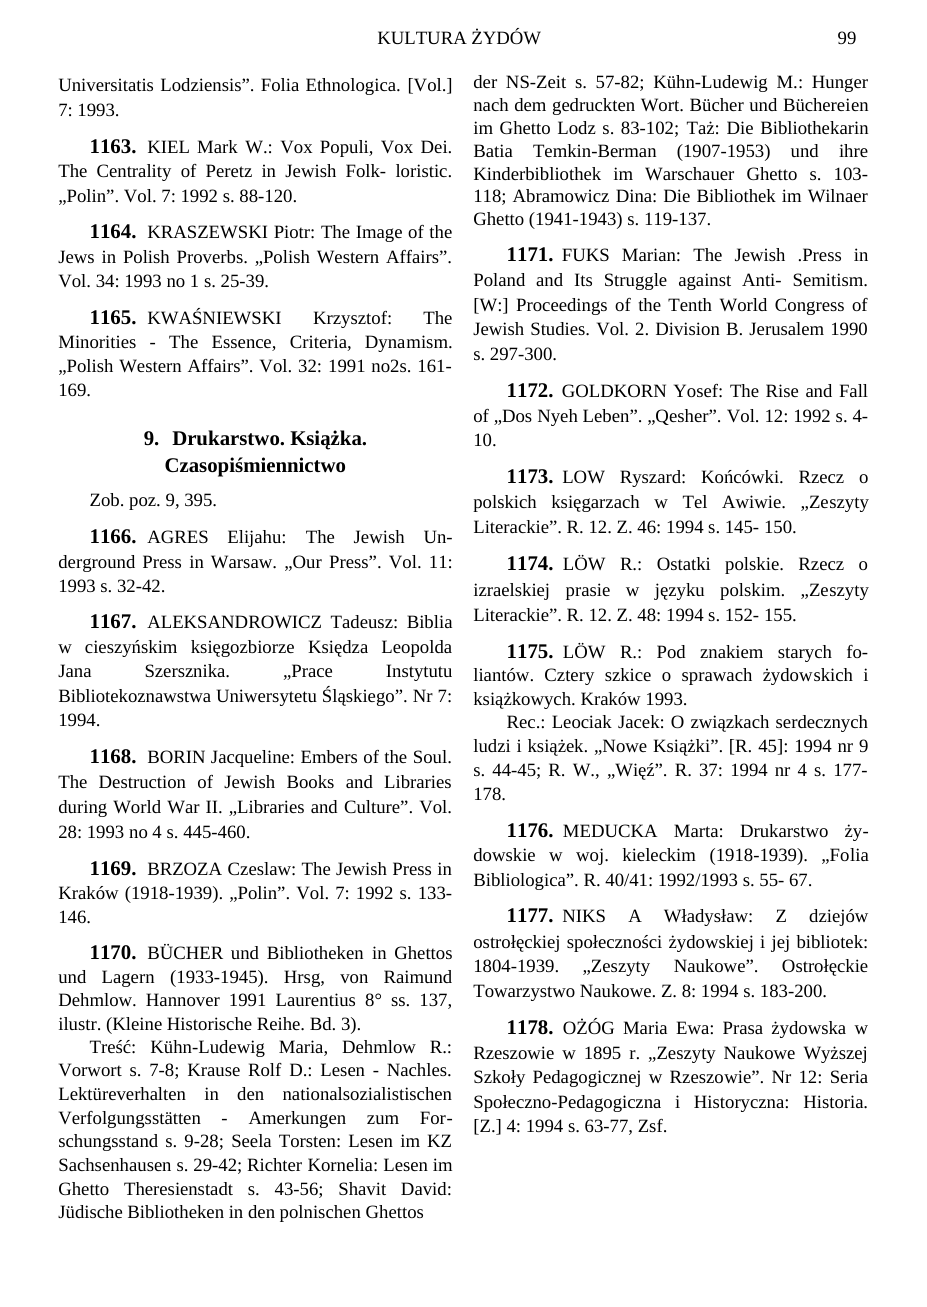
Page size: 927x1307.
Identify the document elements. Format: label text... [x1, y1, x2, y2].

subtitle 9. Drukarstwo. Książka. Czasopiśmiennictwo [58, 426, 452, 477]
text KULTURA ŻYDÓW [377, 27, 545, 48]
list BÜCHER und Bibliotheken in Ghettos und Lagern (1933-1945). Hrsg, von Raimund Dehmlow. Hannover 1991 Lauren­tius 8° ss. 137, ilustr. (Kleine Historische Reihe. Bd. 3). [58, 940, 452, 1034]
text Treść: Kühn-Ludewig Maria, Dehmlow R.: Vorwort s. 7-8; Krause Rolf D.: Lesen - Nachles. Lektüreverhalten in den nationalsozialistischen Verfolgungsstätten - Amerkungen zum For­schungsstand s. 9-28; Seela Torsten: Lesen im KZ Sachsenhausen s. 29-42; Richter Kornelia: Lesen im Ghetto Theresienstadt s. 43-56; Shavit David: Jüdische Bibliotheken in den polnischen Ghettos [58, 1036, 452, 1223]
text der NS-Zeit s. 57-82; Kühn-Ludewig M.: Hunger nach dem gedruckten Wort. Bücher und Bücherei­en im Ghetto Lodz s. 83-102; Taż: Die Bibliothe­karin Batia Temkin-Berman (1907-1953) und ihre Kinderbibliothek im Warschauer Ghetto s. 103- 118; Abramowicz Dina: Die Bibliothek im Wilnaer Ghetto (1941-1943) s. 119-137. [473, 71, 868, 230]
list LÖW R.: Pod znakiem starych fo- liantów. Cztery szkice o sprawach żydow­skich i książkowych. Kraków 1993. [473, 639, 868, 709]
list OŻÓG Maria Ewa: Prasa żydowska w Rzeszowie w 1895 r. „Zeszyty Naukowe Wyższej Szkoły Pedagogicznej w Rzeszo­wie”. Nr 12: Seria Społeczno-Pedagogiczna i Historyczna: Historia. [Z.] 4: 1994 s. 63-77, Zsf. [473, 1015, 868, 1136]
text Zob. poz. 9, 395. [58, 489, 452, 511]
list NIKS A Władysław: Z dziejów ostrołęckiej społeczności żydowskiej i jej bibliotek: 1804-1939. „Zeszyty Naukowe”. Ostrołęckie Towarzystwo Naukowe. Z. 8: 1994 s. 183-200. [473, 903, 868, 1002]
list BORIN Jacqueline: Embers of the Soul. The Destruction of Jewish Books and Libraries during World War II. „Libraries and Culture”. Vol. 28: 1993 no 4 s. 445-460. [58, 744, 452, 842]
list KRASZEWSKI Piotr: The Image of the Jews in Polish Proverbs. „Polish Western Affairs”. Vol. 34: 1993 no 1 s. 25-39. [58, 219, 452, 292]
text Universitatis Lodziensis”. Folia Ethnologica. [Vol.] 7: 1993. [58, 74, 452, 120]
list LOW Ryszard: Końcówki. Rzecz o polskich księgarzach w Tel Awiwie. „Ze­szyty Literackie”. R. 12. Z. 46: 1994 s. 145- 150. [473, 464, 868, 538]
list KIEL Mark W.: Vox Populi, Vox Dei. The Centrality of Peretz in Jewish Folk- loristic. „Polin”. Vol. 7: 1992 s. 88-120. [58, 134, 452, 206]
list LÖW R.: Ostatki polskie. Rzecz o izraelskiej prasie w języku polskim. „Ze­szyty Literackie”. R. 12. Z. 48: 1994 s. 152- 155. [473, 551, 868, 625]
list KWAŚNIEWSKI Krzysztof: The Minorities - The Essence, Criteria, Dyna­mism. „Polish Western Affairs”. Vol. 32: 1991 no2s. 161-169. [58, 305, 452, 401]
list BRZOZA Czeslaw: The Jewish Press in Kraków (1918-1939). „Polin”. Vol. 7: 1992 s. 133-146. [58, 856, 452, 927]
list AGRES Elijahu: The Jewish Un­derground Press in Warsaw. „Our Press”. Vol. 11: 1993 s. 32-42. [58, 524, 452, 596]
list MEDUCKA Marta: Drukarstwo ży­dowskie w woj. kieleckim (1918-1939). „Fo­lia Bibliologica”. R. 40/41: 1992/1993 s. 55- 67. [473, 817, 868, 890]
text Rec.: Leociak Jacek: O związkach serdecznych ludzi i książek. „Nowe Książki”. [R. 45]: 1994 nr 9 s. 44-45; R. W., „Więź”. R. 37: 1994 nr 4 s. 177- 178. [473, 711, 868, 804]
text 99 [837, 27, 864, 48]
list ALEKSANDROWICZ Tadeusz: Biblia w cieszyńskim księgozbiorze Księdza Leopolda Jana Szersznika. „Prace Instytutu Bibliotekoznawstwa Uniwersytetu Śląskiego”. Nr 7: 1994. [58, 609, 452, 731]
list GOLDKORN Yosef: The Rise and Fall of „Dos Nyeh Leben”. „Qesher”. Vol. 12: 1992 s. 4-10. [473, 378, 868, 451]
list FUKS Marian: The Jewish .Press in Poland and Its Struggle against Anti- Semitism. [W:] Proceedings of the Tenth World Congress of Jewish Studies. Vol. 2. Division B. Jerusalem 1990 s. 297-300. [473, 241, 868, 365]
